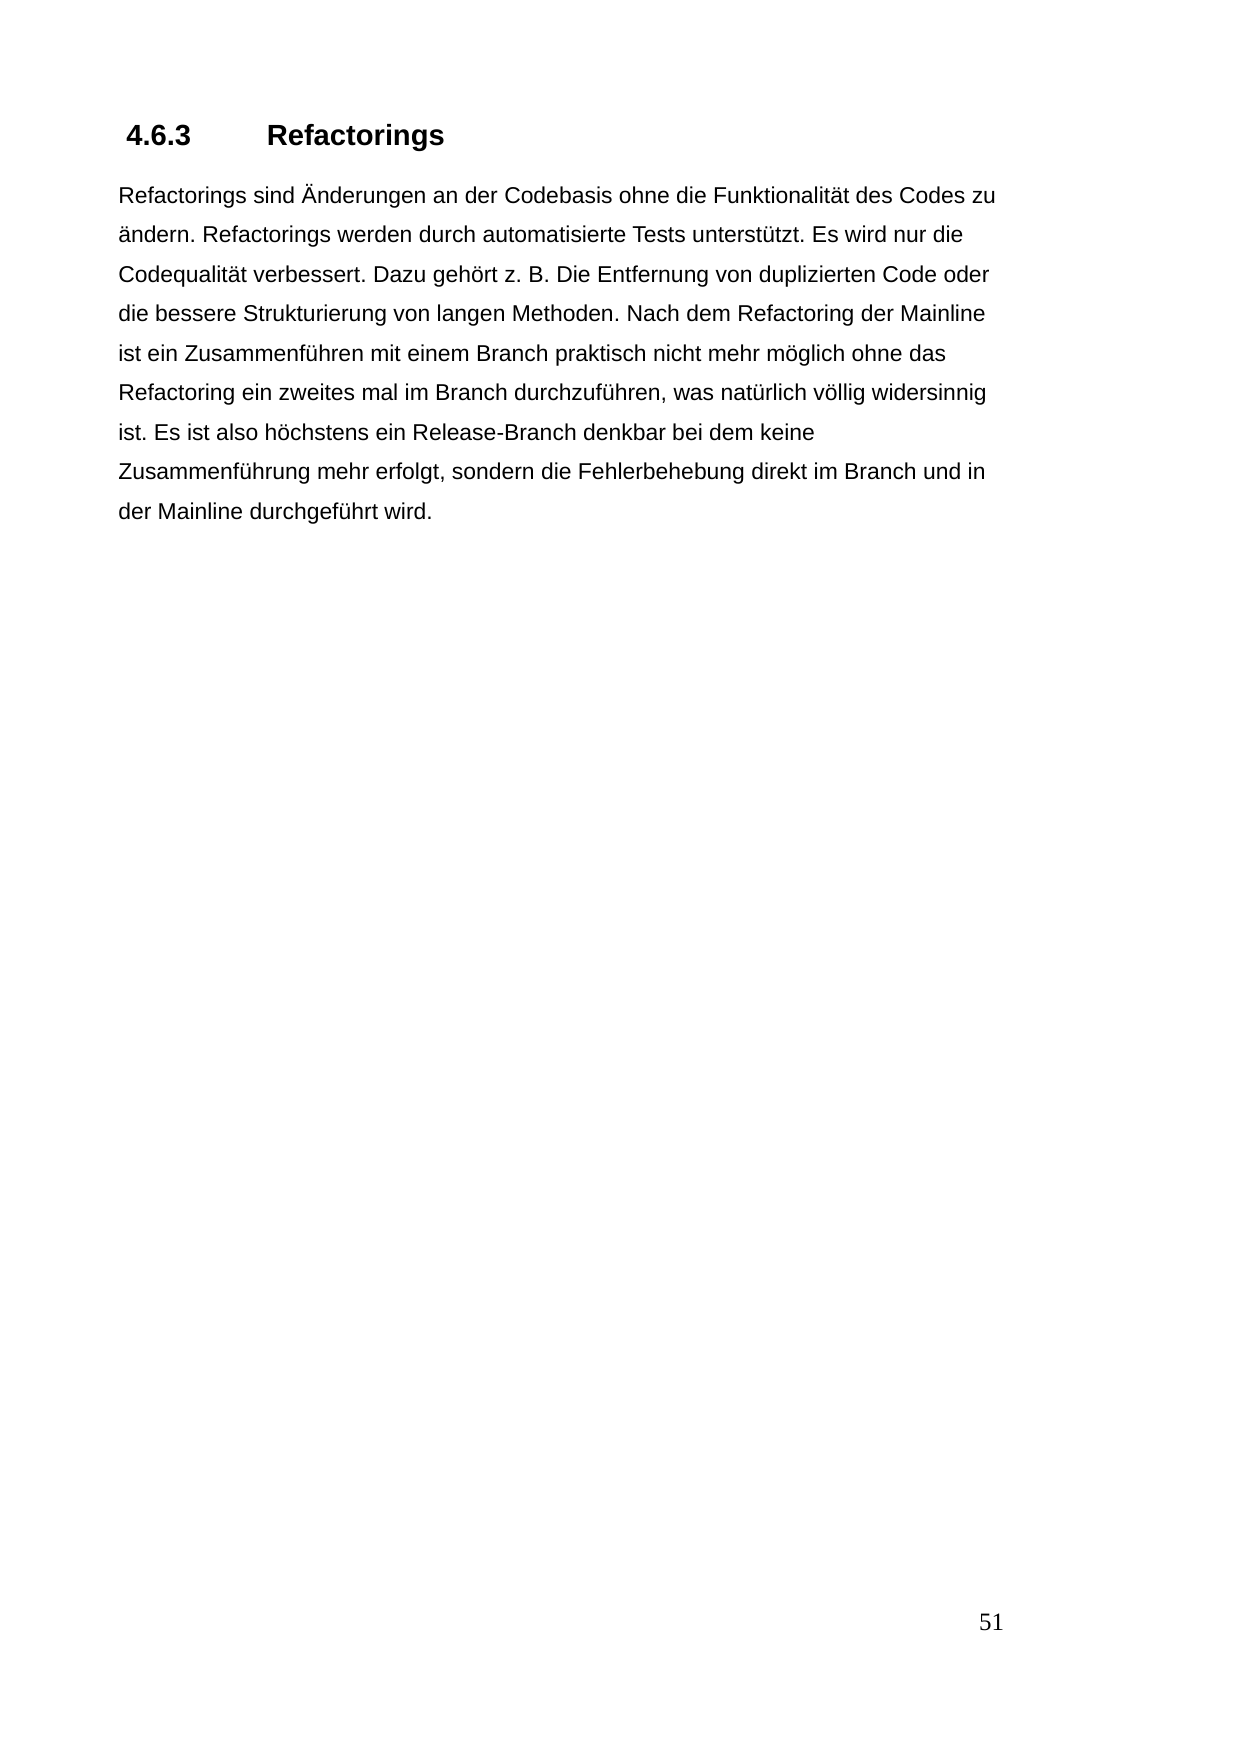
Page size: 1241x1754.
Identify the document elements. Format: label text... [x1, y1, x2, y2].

text Refactorings sind Änderungen an der Codebasis ohne die Funktionalität des Codes zu ändern. Refactorings werden durch automatisierte Tests unterstützt. Es wird nur die Codequalität verbessert. Dazu gehört z. B. Die Entfernung von duplizierten Code oder die bessere Strukturierung von langen Methoden. Nach dem Refactoring der Mainline ist ein Zusammenführen mit einem Branch praktisch nicht mehr möglich ohne das Refactoring ein zweites mal im Branch durchzuführen, was natürlich völlig widersinnig ist. Es ist also höchstens ein Release-Branch denkbar bei dem keine Zusammenführung mehr erfolgt, sondern die Fehlerbehebung direkt im Branch und in der Mainline durchgeführt wird. [118, 182, 1004, 524]
subtitle Refactorings [118, 118, 1004, 152]
